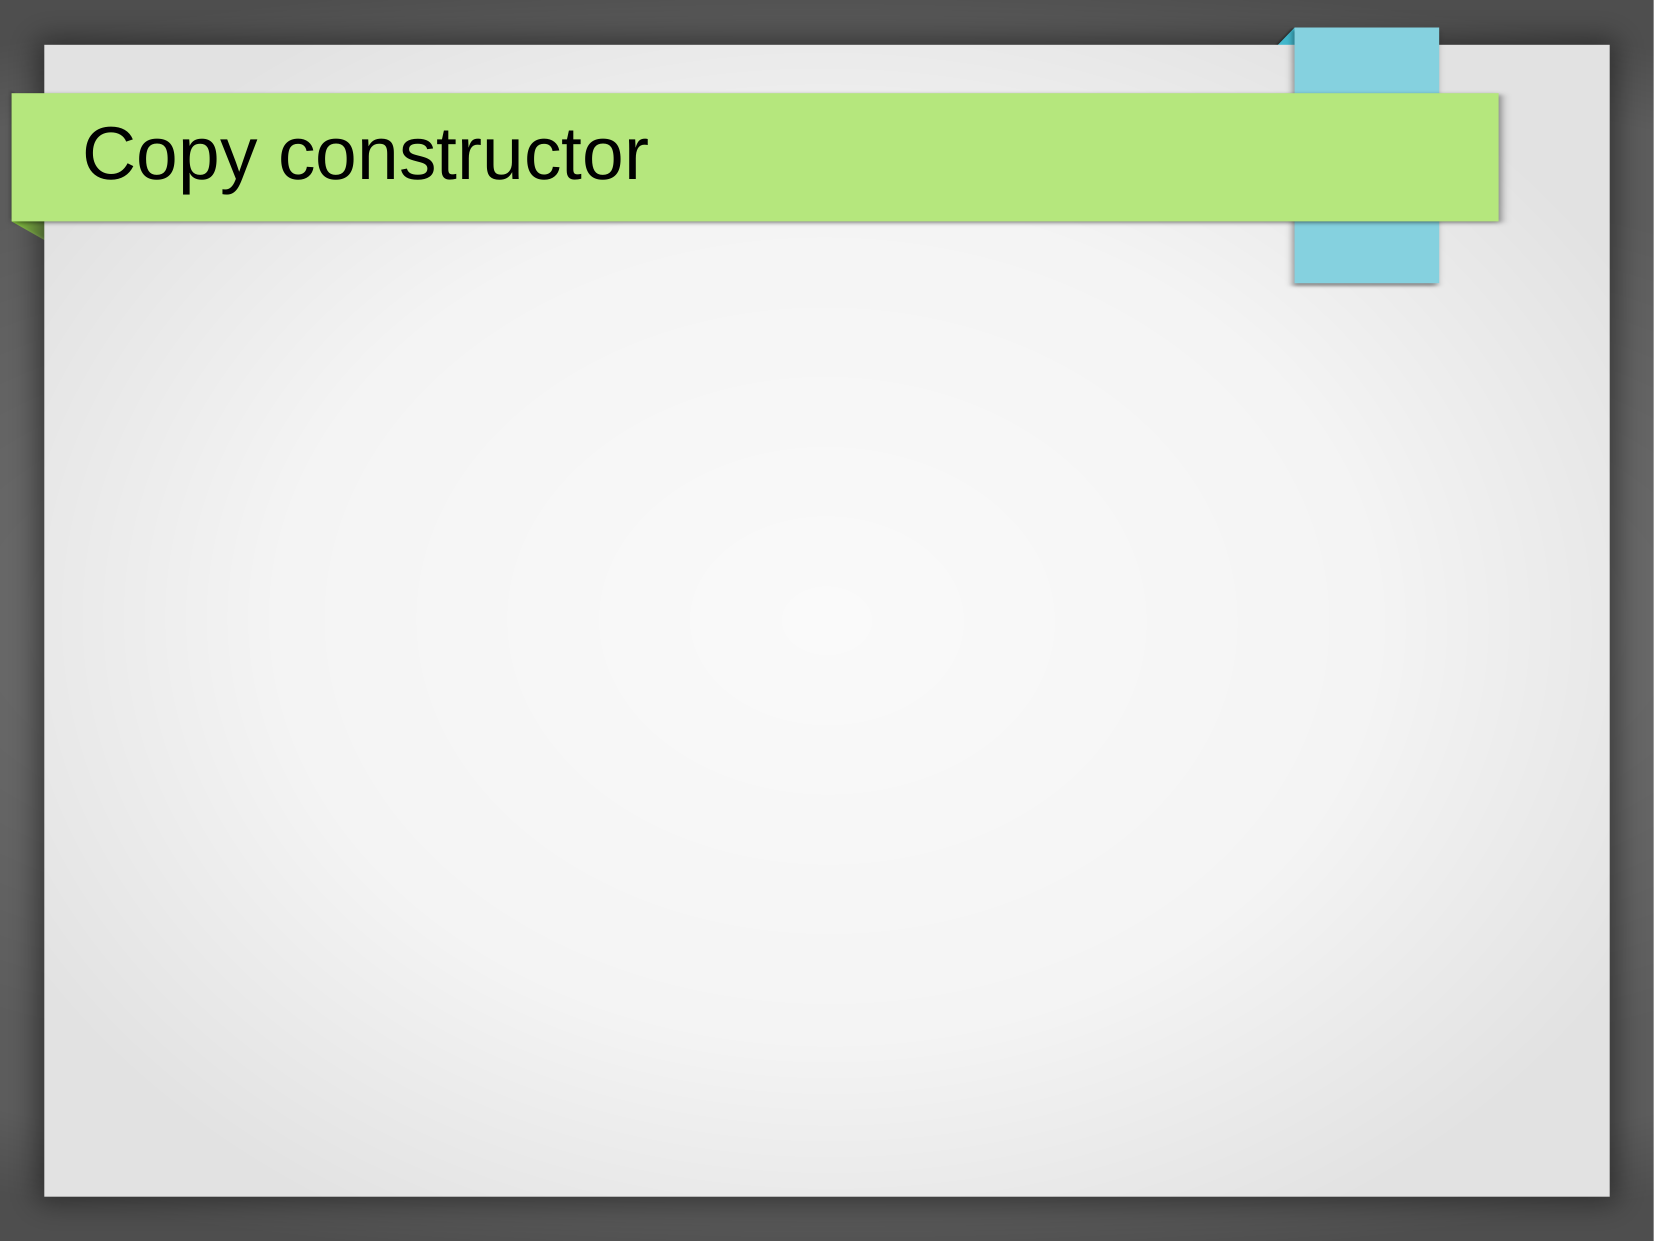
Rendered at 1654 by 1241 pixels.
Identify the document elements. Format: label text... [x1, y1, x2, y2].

picture [0, 0, 1654, 1241]
title Copy constructor [82, 94, 1264, 213]
